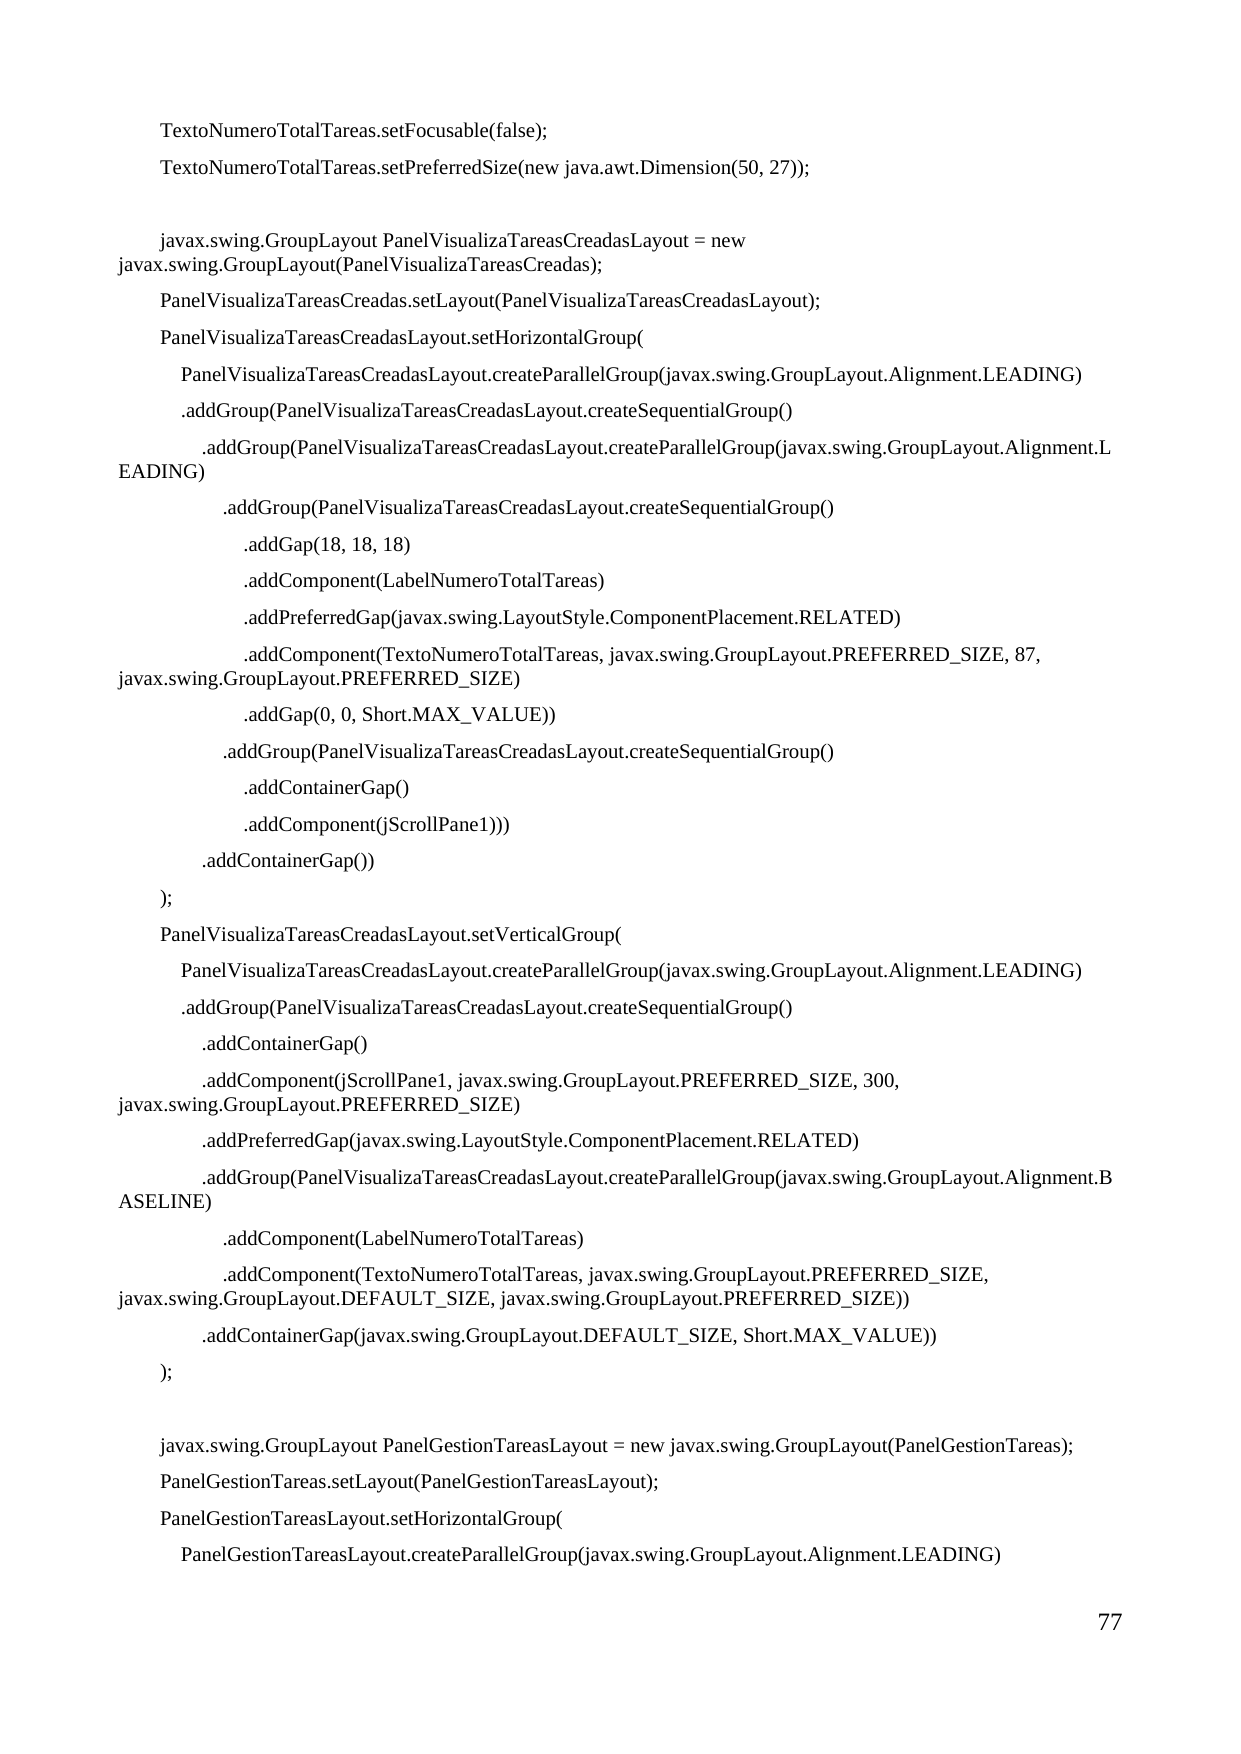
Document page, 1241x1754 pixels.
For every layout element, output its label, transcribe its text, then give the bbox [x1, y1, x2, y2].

text .addGroup(PanelVisualizaTareasCreadasLayout.createSequentialGroup() [118, 495, 1122, 519]
text .addGap(0, 0, Short.MAX_VALUE)) [118, 702, 1122, 726]
text .addGroup(PanelVisualizaTareasCreadasLayout.createSequentialGroup() [118, 995, 1122, 1019]
text PanelVisualizaTareasCreadasLayout.createParallelGroup(javax.swing.GroupLayout.Alignment.LEADING) [118, 362, 1122, 386]
text .addContainerGap() [118, 775, 1122, 799]
text javax.swing.GroupLayout PanelGestionTareasLayout = new javax.swing.GroupLayout(PanelGestionTareas); [118, 1432, 1122, 1457]
text .addComponent(jScrollPane1))) [118, 812, 1122, 836]
text PanelVisualizaTareasCreadasLayout.createParallelGroup(javax.swing.GroupLayout.Alignment.LEADING) [118, 958, 1122, 982]
text .addContainerGap(javax.swing.GroupLayout.DEFAULT_SIZE, Short.MAX_VALUE)) [118, 1323, 1122, 1347]
text .addComponent(LabelNumeroTotalTareas) [118, 568, 1122, 592]
text .addGroup(PanelVisualizaTareasCreadasLayout.createSequentialGroup() [118, 739, 1122, 763]
text PanelVisualizaTareasCreadasLayout.setHorizontalGroup( [118, 325, 1122, 349]
text .addGroup(PanelVisualizaTareasCreadasLayout.createParallelGroup(javax.swing.GroupLayout.Alignment.LEADING) [118, 435, 1122, 483]
text TextoNumeroTotalTareas.setPreferredSize(new java.awt.Dimension(50, 27)); [118, 155, 1122, 179]
text .addComponent(jScrollPane1, javax.swing.GroupLayout.PREFERRED_SIZE, 300, javax.swing.GroupLayout.PREFERRED_SIZE) [118, 1068, 1122, 1116]
text PanelVisualizaTareasCreadasLayout.setVerticalGroup( [118, 922, 1122, 946]
text ); [118, 1359, 1122, 1383]
text .addComponent(TextoNumeroTotalTareas, javax.swing.GroupLayout.PREFERRED_SIZE, javax.swing.GroupLayout.DEFAULT_SIZE, javax.swing.GroupLayout.PREFERRED_SIZE)) [118, 1262, 1122, 1310]
text PanelVisualizaTareasCreadas.setLayout(PanelVisualizaTareasCreadasLayout); [118, 288, 1122, 312]
text .addComponent(TextoNumeroTotalTareas, javax.swing.GroupLayout.PREFERRED_SIZE, 87, javax.swing.GroupLayout.PREFERRED_SIZE) [118, 642, 1122, 690]
text PanelGestionTareasLayout.setHorizontalGroup( [118, 1506, 1122, 1530]
text .addGap(18, 18, 18) [118, 532, 1122, 556]
text ); [118, 885, 1122, 909]
text PanelGestionTareas.setLayout(PanelGestionTareasLayout); [118, 1469, 1122, 1493]
text javax.swing.GroupLayout PanelVisualizaTareasCreadasLayout = new javax.swing.GroupLayout(PanelVisualizaTareasCreadas); [118, 228, 1122, 276]
text .addGroup(PanelVisualizaTareasCreadasLayout.createSequentialGroup() [118, 398, 1122, 422]
text .addContainerGap()) [118, 848, 1122, 872]
text .addContainerGap() [118, 1031, 1122, 1055]
text PanelGestionTareasLayout.createParallelGroup(javax.swing.GroupLayout.Alignment.LEADING) [118, 1542, 1122, 1566]
text .addGroup(PanelVisualizaTareasCreadasLayout.createParallelGroup(javax.swing.GroupLayout.Alignment.BASELINE) [118, 1165, 1122, 1213]
text .addComponent(LabelNumeroTotalTareas) [118, 1226, 1122, 1250]
text .addPreferredGap(javax.swing.LayoutStyle.ComponentPlacement.RELATED) [118, 605, 1122, 629]
text TextoNumeroTotalTareas.setFocusable(false); [118, 118, 1122, 142]
text .addPreferredGap(javax.swing.LayoutStyle.ComponentPlacement.RELATED) [118, 1128, 1122, 1152]
